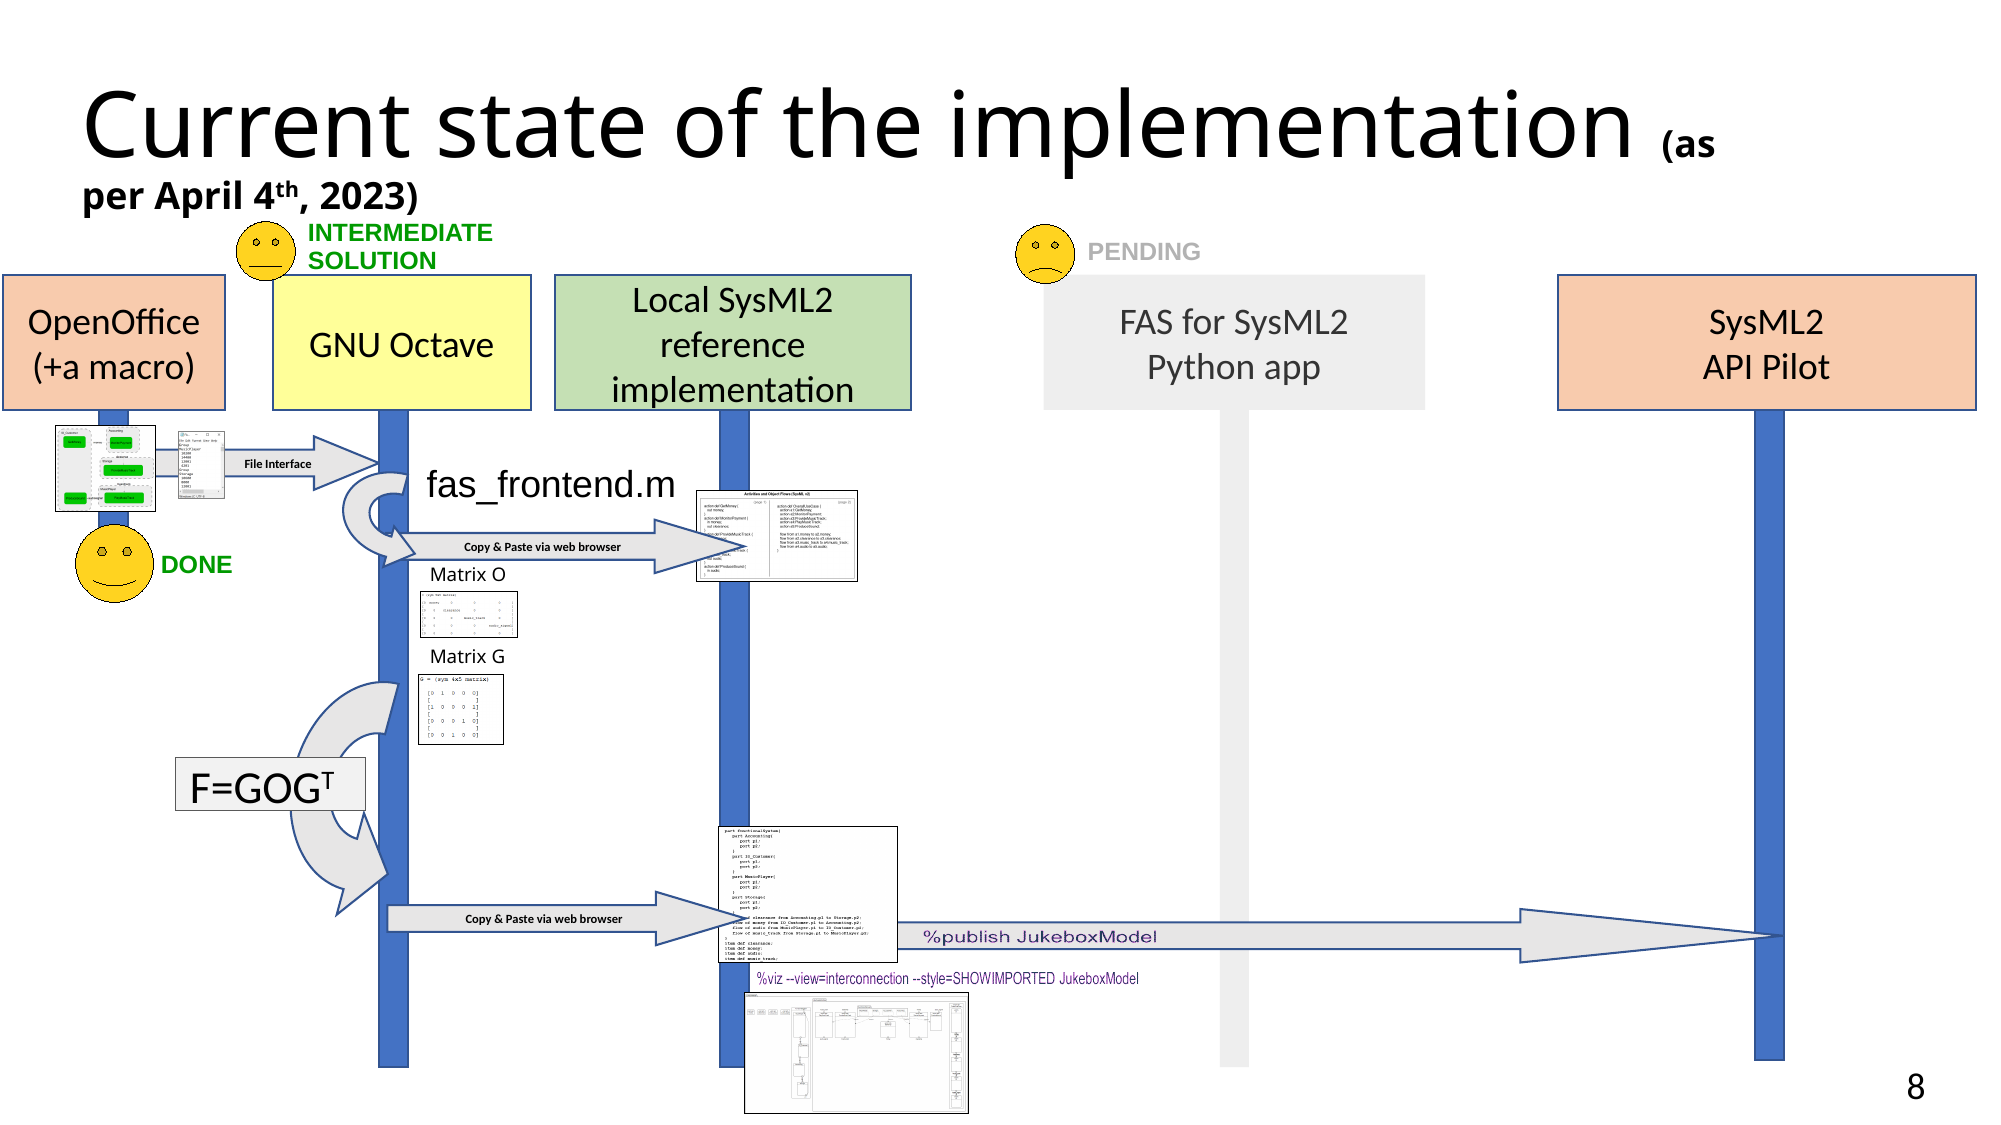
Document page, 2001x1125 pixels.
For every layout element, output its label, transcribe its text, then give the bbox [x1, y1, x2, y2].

picture [420, 593, 518, 638]
picture [55, 425, 156, 512]
picture [178, 431, 225, 499]
text_box [898, 922, 909, 950]
text_box [99, 410, 129, 425]
picture [718, 826, 1146, 1114]
text_box Matrix G [415, 637, 526, 675]
text_box INTERMEDIATE SOLUTION [293, 211, 508, 284]
text_box [720, 582, 750, 826]
picture [696, 556, 858, 582]
text_box Local SysML2 reference implementation [554, 274, 912, 410]
text_box SysML2 API Pilot [1557, 274, 1976, 410]
text_box [720, 410, 750, 456]
text_box [290, 410, 415, 1068]
text_box OpenOffice (+a macro) [3, 274, 226, 410]
slide_number [1892, 1054, 1922, 1080]
text_box [720, 963, 749, 1068]
text_box FAS for SysML2 Python app [1043, 274, 1426, 410]
text_box Matrix O [415, 555, 522, 593]
text_box [1170, 410, 1784, 1068]
text_box [236, 221, 293, 281]
picture [418, 675, 504, 745]
picture [909, 921, 1170, 956]
title Current state of the implementation (as per April 4th, 2023) [66, 70, 1796, 162]
text_box File Interface [225, 436, 378, 490]
list F=GOGT [175, 757, 366, 811]
text_box GNU Octave [273, 274, 531, 410]
text_box Copy & Paste via web browser [400, 519, 745, 574]
text_box fas_frontend.m [411, 456, 875, 556]
text_box DONE [146, 543, 249, 587]
text_box PENDING [1072, 230, 1217, 274]
text_box Copy & Paste via web browser [387, 891, 746, 946]
text_box File Interface [156, 449, 178, 477]
text_box [75, 512, 148, 603]
text_box [1015, 224, 1072, 284]
